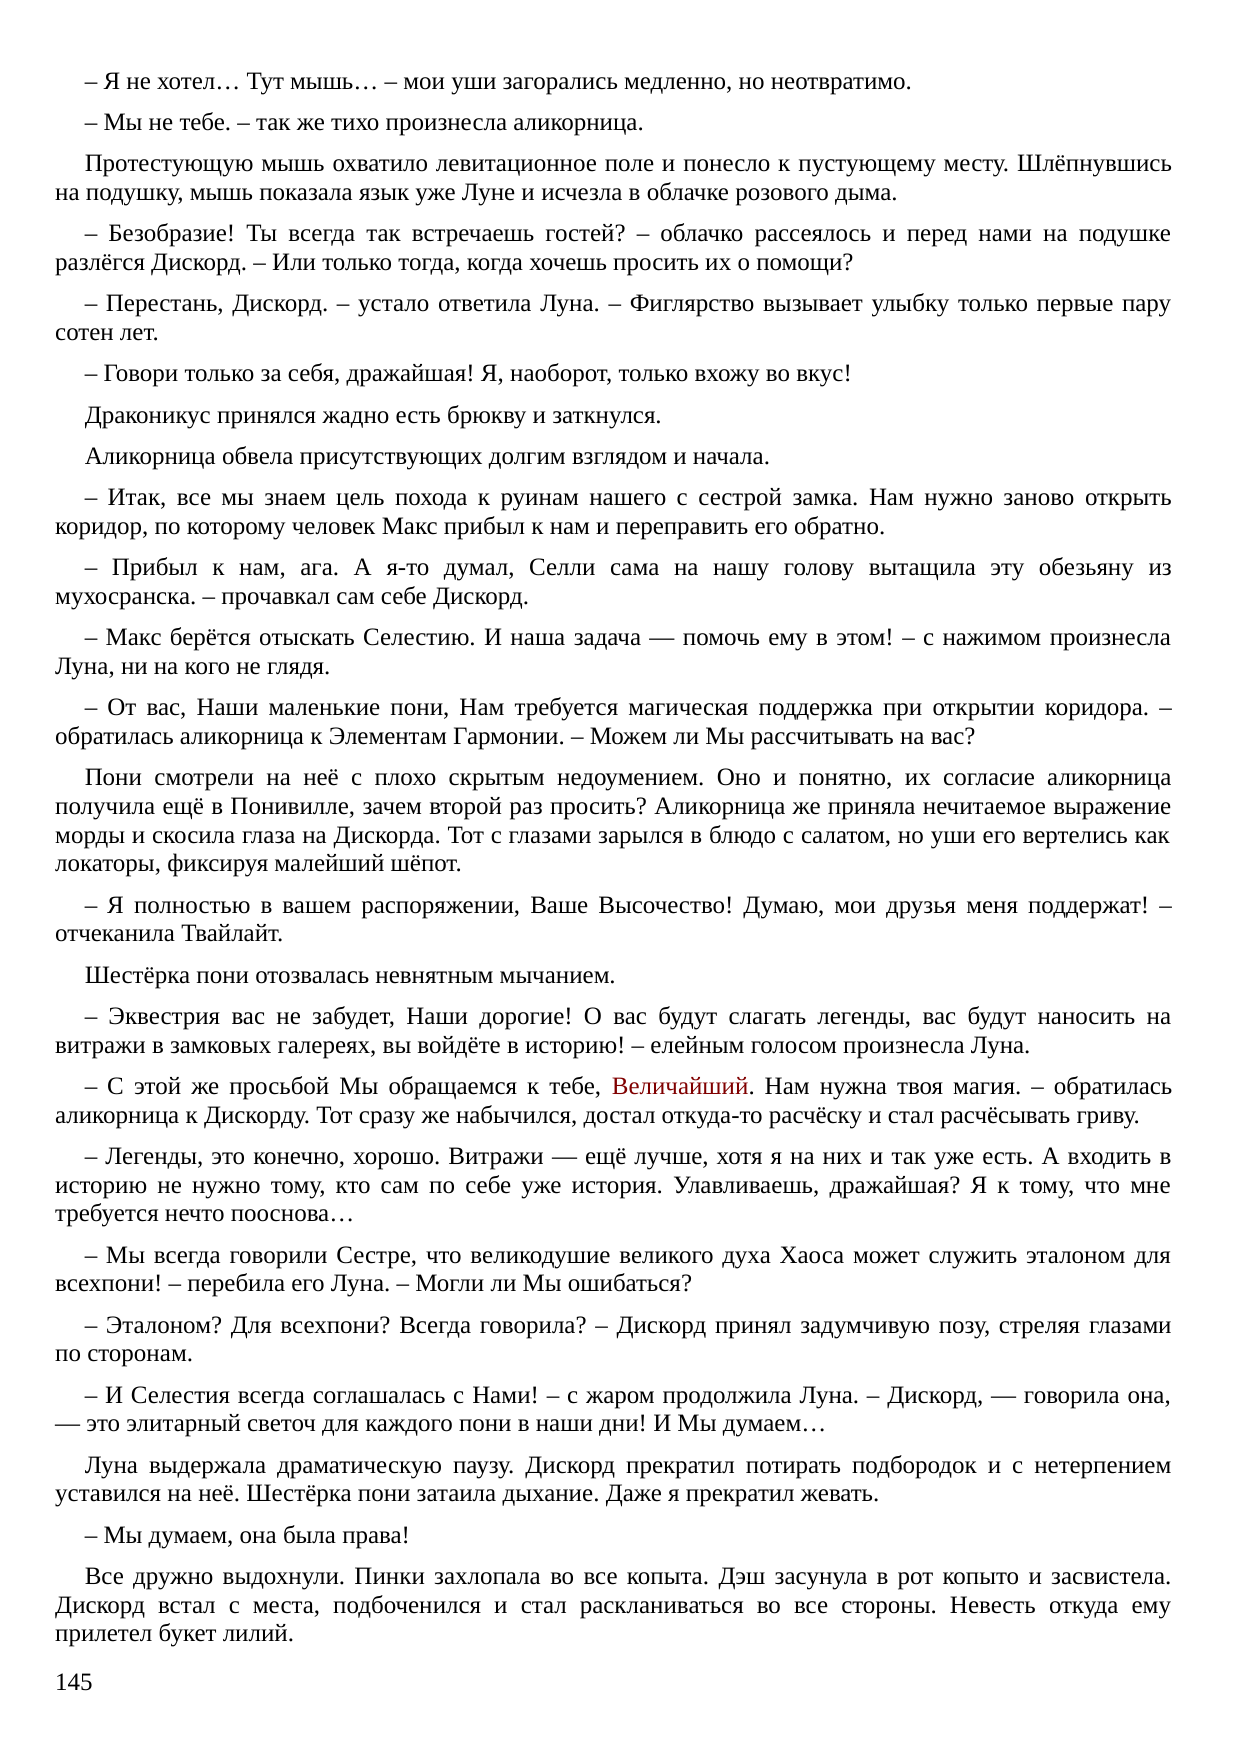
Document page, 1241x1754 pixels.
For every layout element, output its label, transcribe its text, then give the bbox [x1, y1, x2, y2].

text Шестёрка пони отозвалась невнятным мычанием. [55, 960, 1173, 988]
text – Прибыл к нам, ага. А я-то думал, Селли сама на нашу голову вытащила эту обезьяну из мухосранска. – прочавкал сам себе Дискорд. [55, 552, 1173, 610]
text – Перестань, Дискорд. – устало ответила Луна. – Фиглярство вызывает улыбку только первые пару сотен лет. [55, 288, 1173, 346]
text Протестующую мышь охватило левитационное поле и понесло к пустующему месту. Шлёпнувшись на подушку, мышь показала язык уже Луне и исчезла в облачке розового дыма. [55, 148, 1173, 206]
text Все дружно выдохнули. Пинки захлопала во все копыта. Дэш засунула в рот копыто и засвистела. Дискорд встал с места, подбоченился и стал раскланиваться во все стороны. Невесть откуда ему прилетел букет лилий. [55, 1561, 1173, 1647]
text – Мы думаем, она была права! [55, 1520, 1173, 1548]
text – Итак, все мы знаем цель похода к руинам нашего с сестрой замка. Нам нужно заново открыть коридор, по которому человек Макс прибыл к нам и переправить его обратно. [55, 482, 1173, 540]
text Пони смотрели на неё с плохо скрытым недоумением. Оно и понятно, их согласие аликорница получила ещё в Понивилле, зачем второй раз просить? Аликорница же приняла нечитаемое выражение морды и скосила глаза на Дискорда. Тот с глазами зарылся в блюдо с салатом, но уши его вертелись как локаторы, фиксируя малейший шёпот. [55, 762, 1173, 877]
text – Легенды, это конечно, хорошо. Витражи — ещё лучше, хотя я на них и так уже есть. А входить в историю не нужно тому, кто сам по себе уже история. Улавливаешь, дражайшая? Я к тому, что мне требуется нечто пооснова… [55, 1141, 1173, 1227]
text – С этой же просьбой Мы обращаемся к тебе, Величайший. Нам нужна твоя магия. – обратилась аликорница к Дискорду. Тот сразу же набычился, достал откуда-то расчёску и стал расчёсывать гриву. [55, 1071, 1173, 1128]
text – От вас, Наши маленькие пони, Нам требуется магическая поддержка при открытии коридора. – обратилась аликорница к Элементам Гармонии. – Можем ли Мы рассчитывать на вас? [55, 692, 1173, 750]
text Луна выдержала драматическую паузу. Дискорд прекратил потирать подбородок и с нетерпением уставился на неё. Шестёрка пони затаила дыхание. Даже я прекратил жевать. [55, 1450, 1173, 1507]
text – Мы всегда говорили Сестре, что великодушие великого духа Хаоса может служить эталоном для всехпони! – перебила его Луна. – Могли ли Мы ошибаться? [55, 1240, 1173, 1297]
text – Я не хотел… Тут мышь… – мои уши загорались медленно, но неотвратимо. [55, 66, 1173, 95]
text Драконикус принялся жадно есть брюкву и заткнулся. [55, 400, 1173, 428]
text – Мы не тебе. – так же тихо произнесла аликорница. [55, 107, 1173, 136]
text – Эталоном? Для всехпони? Всегда говорила? – Дискорд принял задумчивую позу, стреляя глазами по сторонам. [55, 1310, 1173, 1367]
text – Эквестрия вас не забудет, Наши дорогие! О вас будут слагать легенды, вас будут наносить на витражи в замковых галереях, вы войдёте в историю! – елейным голосом произнесла Луна. [55, 1001, 1173, 1058]
text – И Селестия всегда соглашалась с Нами! – с жаром продолжила Луна. – Дискорд, — говорила она, — это элитарный светоч для каждого пони в наши дни! И Мы думаем… [55, 1380, 1173, 1437]
text – Макс берётся отыскать Селестию. И наша задача — помочь ему в этом! – с нажимом произнесла Луна, ни на кого не глядя. [55, 622, 1173, 680]
text Аликорница обвела присутствующих долгим взглядом и начала. [55, 441, 1173, 470]
text – Я полностью в вашем распоряжении, Ваше Высочество! Думаю, мои друзья меня поддержат! – отчеканила Твайлайт. [55, 890, 1173, 947]
text – Говори только за себя, дражайшая! Я, наоборот, только вхожу во вкус! [55, 358, 1173, 387]
text – Безобразие! Ты всегда так встречаешь гостей? – облачко рассеялось и перед нами на подушке разлёгся Дискорд. – Или только тогда, когда хочешь просить их о помощи? [55, 218, 1173, 276]
